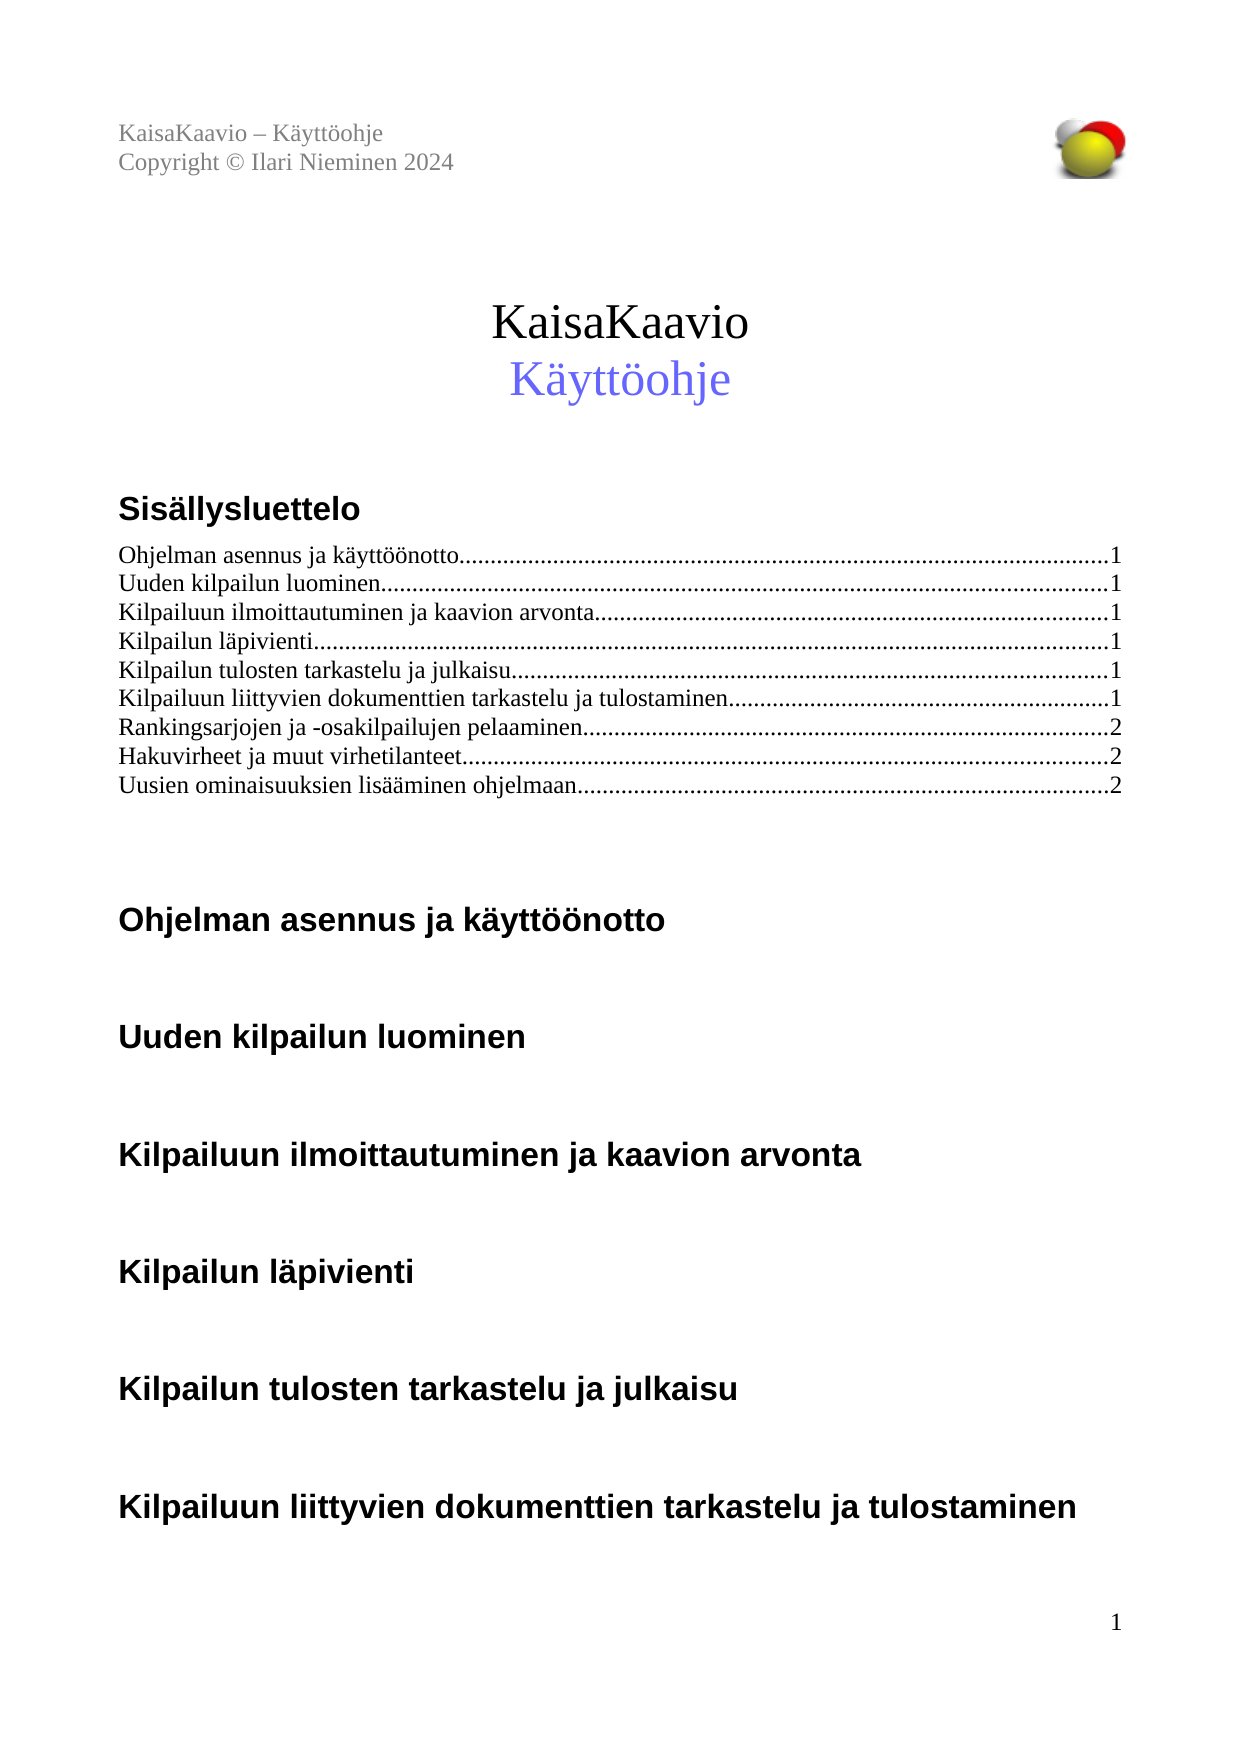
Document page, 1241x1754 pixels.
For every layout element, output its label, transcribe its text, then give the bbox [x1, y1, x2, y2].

text Rankingsarjojen ja -osakilpailujen pelaaminen 2 [118, 712, 1122, 741]
text Kilpailuun liittyvien dokumenttien tarkastelu ja tulostaminen 1 [118, 683, 1122, 712]
subtitle Kilpailuun liittyvien dokumenttien tarkastelu ja tulostaminen [118, 1487, 1122, 1525]
subtitle Ohjelman asennus ja käyttöönotto [118, 900, 1122, 938]
text Hakuvirheet ja muut virhetilanteet 2 [118, 741, 1122, 770]
subtitle Sisällysluettelo [118, 489, 1122, 527]
subtitle Kilpailun läpivienti [118, 1252, 1122, 1291]
text Kilpailuun ilmoittautuminen ja kaavion arvonta 1 [118, 597, 1122, 626]
subtitle Kilpailun tulosten tarkastelu ja julkaisu [118, 1369, 1122, 1408]
text Käyttöohje [118, 349, 1122, 406]
text Ohjelman asennus ja käyttöönotto 1 [118, 540, 1122, 568]
subtitle Uuden kilpailun luominen [118, 1017, 1122, 1056]
text Uuden kilpailun luominen 1 [118, 568, 1122, 597]
text KaisaKaavio [118, 291, 1122, 349]
picture [1051, 115, 1127, 179]
subtitle Kilpailuun ilmoittautuminen ja kaavion arvonta [118, 1134, 1122, 1173]
text Kilpailun tulosten tarkastelu ja julkaisu 1 [118, 655, 1122, 683]
text Kilpailun läpivienti 1 [118, 626, 1122, 655]
text Uusien ominaisuuksien lisääminen ohjelmaan 2 [118, 770, 1122, 798]
